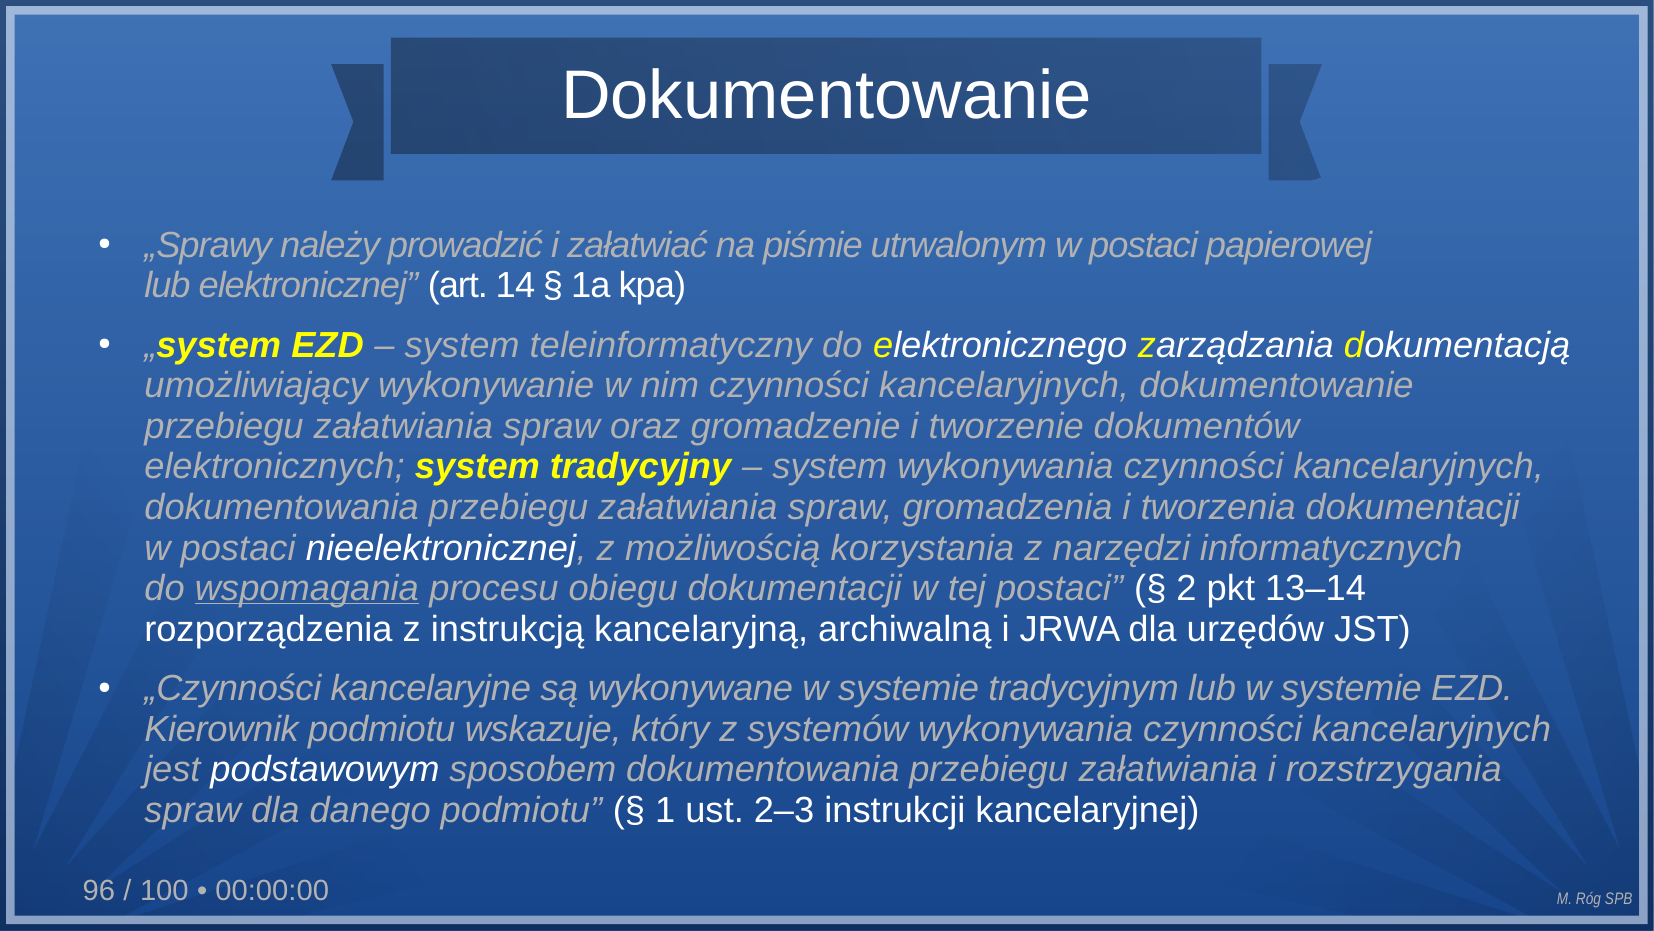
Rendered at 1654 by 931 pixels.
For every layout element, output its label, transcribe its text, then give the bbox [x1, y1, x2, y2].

list „Sprawy należy prowadzić i załatwiać na piśmie utrwalonym w postaci papierowej lub elektronicznej” (art. 14 § 1a kpa) „system EZD – system teleinformatyczny do elektronicznego zarządzania dokumentacją umożliwiający wykonywanie w nim czynności kancelaryjnych, dokumentowanie przebiegu załatwiania spraw oraz gromadzenie i tworzenie dokumentów elektronicznych; system tradycyjny – system wykonywania czynności kancelaryjnych, dokumentowania przebiegu załatwiania spraw, gromadzenia i tworzenia dokumentacji w postaci nieelektronicznej, z możliwością korzystania z narzędzi informatycznych do wspomagania procesu obiegu dokumentacji w tej postaci” (§ 2 pkt 13–14 rozporządzenia z instrukcją kancelaryjną, archiwalną i JRWA dla urzędów JST) „Czynności kancelaryjne są wykonywane w systemie tradycyjnym lub w systemie EZD. Kierownik podmiotu wskazuje, który z systemów wykonywania czynności kancelaryjnych jest podstawowym sposobem dokumentowania przebiegu załatwiania i rozstrzygania spraw dla danego podmiotu” (§ 1 ust. 2–3 instrukcji kancelaryjnej) [82, 224, 1571, 848]
title Dokumentowanie [389, 35, 1264, 154]
